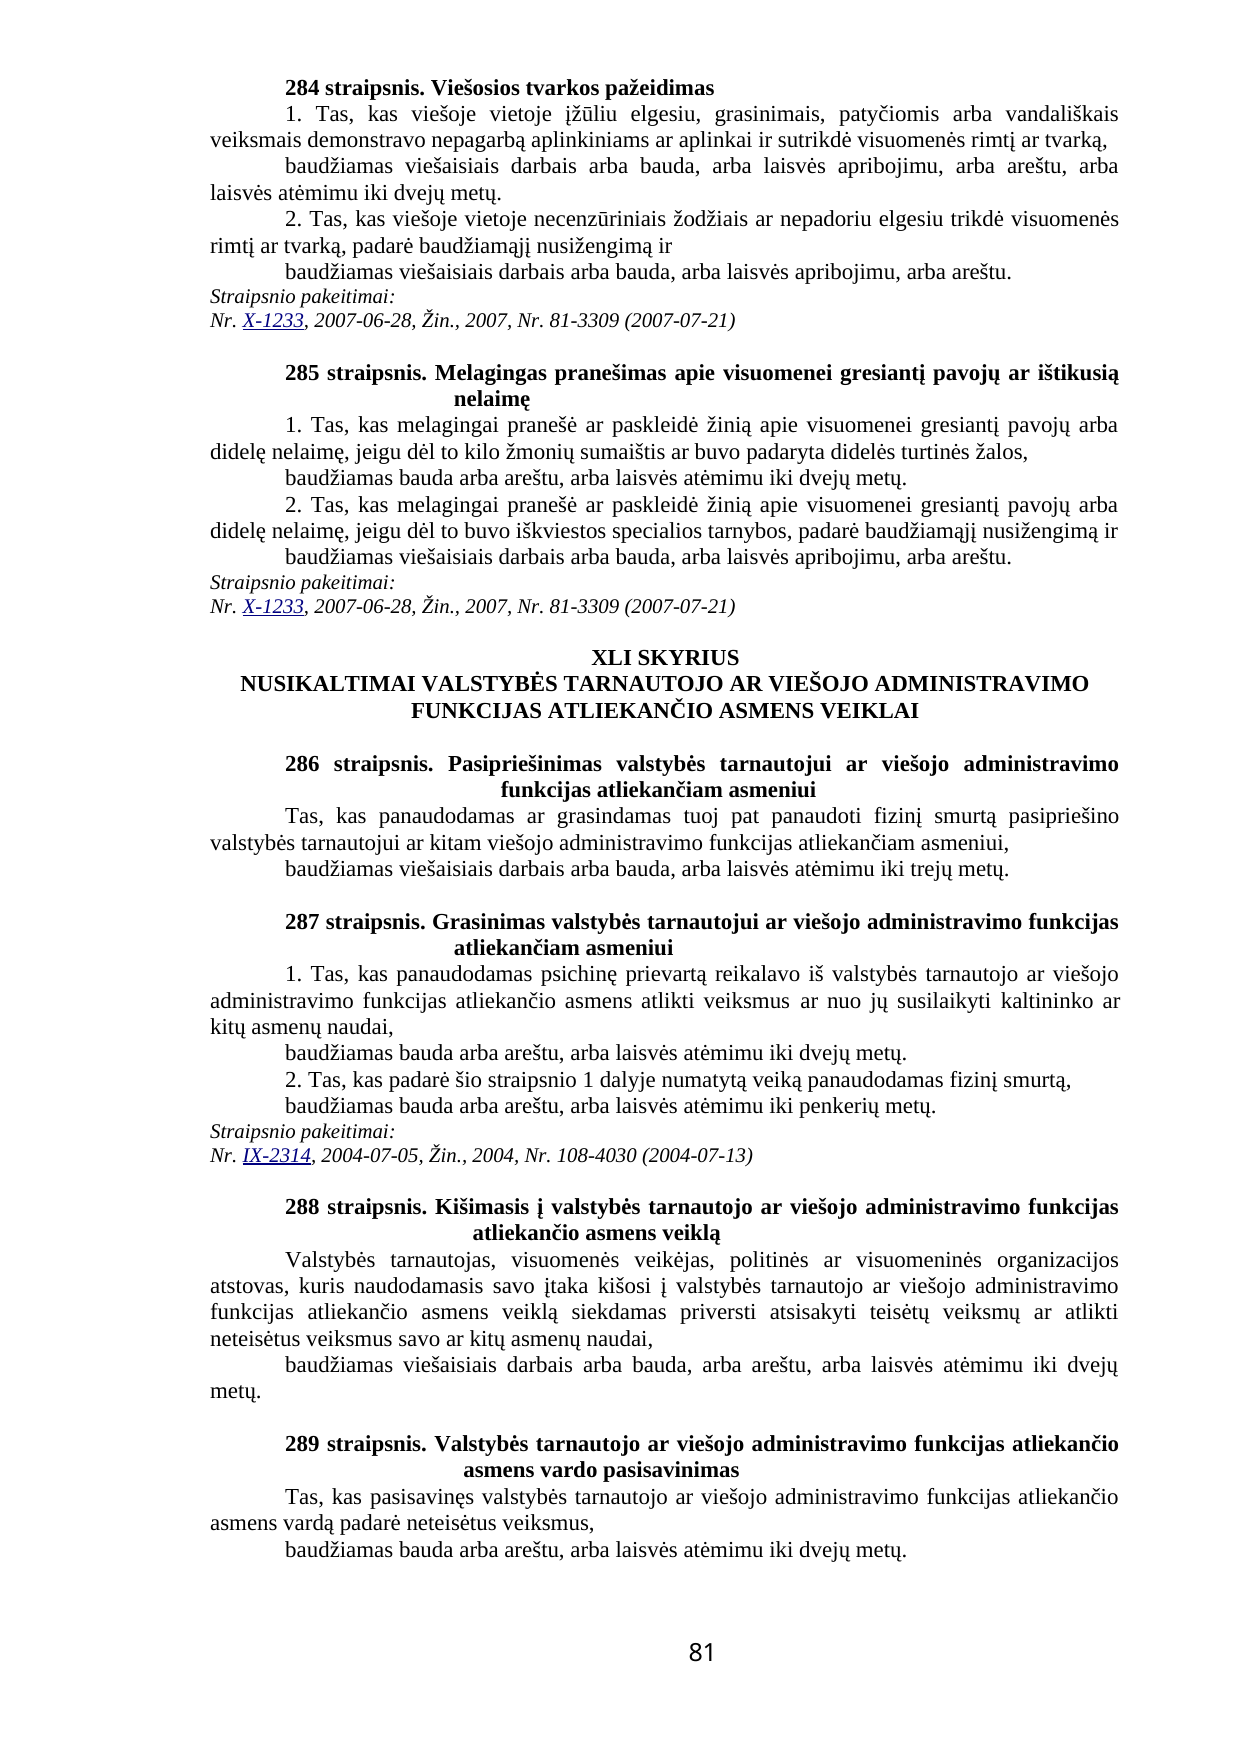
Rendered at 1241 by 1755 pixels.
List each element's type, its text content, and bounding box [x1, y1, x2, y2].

text baudžiamas viešaisiais darbais arba bauda, arba laisvės atėmimu iki trejų metų. [210, 855, 1120, 881]
text baudžiamas bauda arba areštu, arba laisvės atėmimu iki dvejų metų. [210, 464, 1120, 491]
text 2. Tas, kas viešoje vietoje necenzūriniais žodžiais ar nepadoriu elgesiu trikdė visuomenės rimtį ar tvarką, padarė baudžiamąjį nusižengimą ir [210, 205, 1120, 258]
text Straipsnio pakeitimai: [210, 570, 1120, 594]
text baudžiamas bauda arba areštu, arba laisvės atėmimu iki dvejų metų. [210, 1039, 1120, 1066]
text Tas, kas panaudodamas ar grasindamas tuoj pat panaudoti fizinį smurtą pasipriešino valstybės tarnautojui ar kitam viešojo administravimo funkcijas atliekančiam asmeniui, [210, 802, 1120, 855]
text XLI SKYRIUS [210, 644, 1120, 671]
text NUSIKALTIMAI VALSTYBĖS TARNAUTOJO AR VIEŠOJO ADMINISTRAVIMO FUNKCIJAS ATLIEKANČIO ASMENS VEIKLAI [210, 671, 1120, 723]
text Straipsnio pakeitimai: [210, 284, 1120, 308]
text 1. Tas, kas viešoje vietoje įžūliu elgesiu, grasinimais, patyčiomis arba vandališkais veiksmais demonstravo nepagarbą aplinkiniams ar aplinkai ir sutrikdė visuomenės rimtį ar tvarką, [210, 100, 1120, 153]
text 286 straipsnis. Pasipriešinimas valstybės tarnautojui ar viešojo administravimo funkcijas atliekančiam asmeniui [285, 749, 1120, 802]
text baudžiamas viešaisiais darbais arba bauda, arba laisvės apribojimu, arba areštu. [210, 258, 1120, 284]
text 287 straipsnis. Grasinimas valstybės tarnautojui ar viešojo administravimo funkcijas atliekančiam asmeniui [285, 908, 1120, 960]
text Nr. X-1233, 2007-06-28, Žin., 2007, Nr. 81-3309 (2007-07-21) [210, 308, 1120, 332]
text 284 straipsnis. Viešosios tvarkos pažeidimas [210, 73, 1120, 100]
text Nr. X-1233, 2007-06-28, Žin., 2007, Nr. 81-3309 (2007-07-21) [210, 594, 1120, 618]
text Valstybės tarnautojas, visuomenės veikėjas, politinės ar visuomeninės organizacijos atstovas, kuris naudodamasis savo įtaka kišosi į valstybės tarnautojo ar viešojo administravimo funkcijas atliekančio asmens veiklą siekdamas priversti atsisakyti teisėtų veiksmų ar atlikti neteisėtus veiksmus savo ar kitų asmenų naudai, [210, 1246, 1120, 1351]
text 288 straipsnis. Kišimasis į valstybės tarnautojo ar viešojo administravimo funkcijas atliekančio asmens veiklą [285, 1193, 1120, 1246]
text 289 straipsnis. Valstybės tarnautojo ar viešojo administravimo funkcijas atliekančio asmens vardo pasisavinimas [285, 1430, 1120, 1483]
text baudžiamas viešaisiais darbais arba bauda, arba laisvės apribojimu, arba areštu, arba laisvės atėmimu iki dvejų metų. [210, 153, 1120, 205]
text 1. Tas, kas panaudodamas psichinę prievartą reikalavo iš valstybės tarnautojo ar viešojo administravimo funkcijas atliekančio asmens atlikti veiksmus ar nuo jų susilaikyti kaltininko ar kitų asmenų naudai, [210, 960, 1120, 1039]
text baudžiamas viešaisiais darbais arba bauda, arba laisvės apribojimu, arba areštu. [210, 543, 1120, 570]
text Tas, kas pasisavinęs valstybės tarnautojo ar viešojo administravimo funkcijas atliekančio asmens vardą padarė neteisėtus veiksmus, [210, 1483, 1120, 1536]
text 285 straipsnis. Melagingas pranešimas apie visuomenei gresiantį pavojų ar ištikusią nelaimę [285, 359, 1120, 412]
text Straipsnio pakeitimai: [210, 1118, 1120, 1143]
text Nr. IX-2314, 2004-07-05, Žin., 2004, Nr. 108-4030 (2004-07-13) [210, 1143, 1120, 1167]
text 1. Tas, kas melagingai pranešė ar paskleidė žinią apie visuomenei gresiantį pavojų arba didelę nelaimę, jeigu dėl to kilo žmonių sumaištis ar buvo padaryta didelės turtinės žalos, [210, 412, 1120, 464]
text baudžiamas bauda arba areštu, arba laisvės atėmimu iki dvejų metų. [210, 1536, 1120, 1562]
text 2. Tas, kas padarė šio straipsnio 1 dalyje numatytą veiką panaudodamas fizinį smurtą, [210, 1066, 1120, 1092]
text baudžiamas bauda arba areštu, arba laisvės atėmimu iki penkerių metų. [210, 1092, 1120, 1118]
text 2. Tas, kas melagingai pranešė ar paskleidė žinią apie visuomenei gresiantį pavojų arba didelę nelaimę, jeigu dėl to buvo iškviestos specialios tarnybos, padarė baudžiamąjį nusižengimą ir [210, 491, 1120, 543]
text baudžiamas viešaisiais darbais arba bauda, arba areštu, arba laisvės atėmimu iki dvejų metų. [210, 1351, 1120, 1404]
